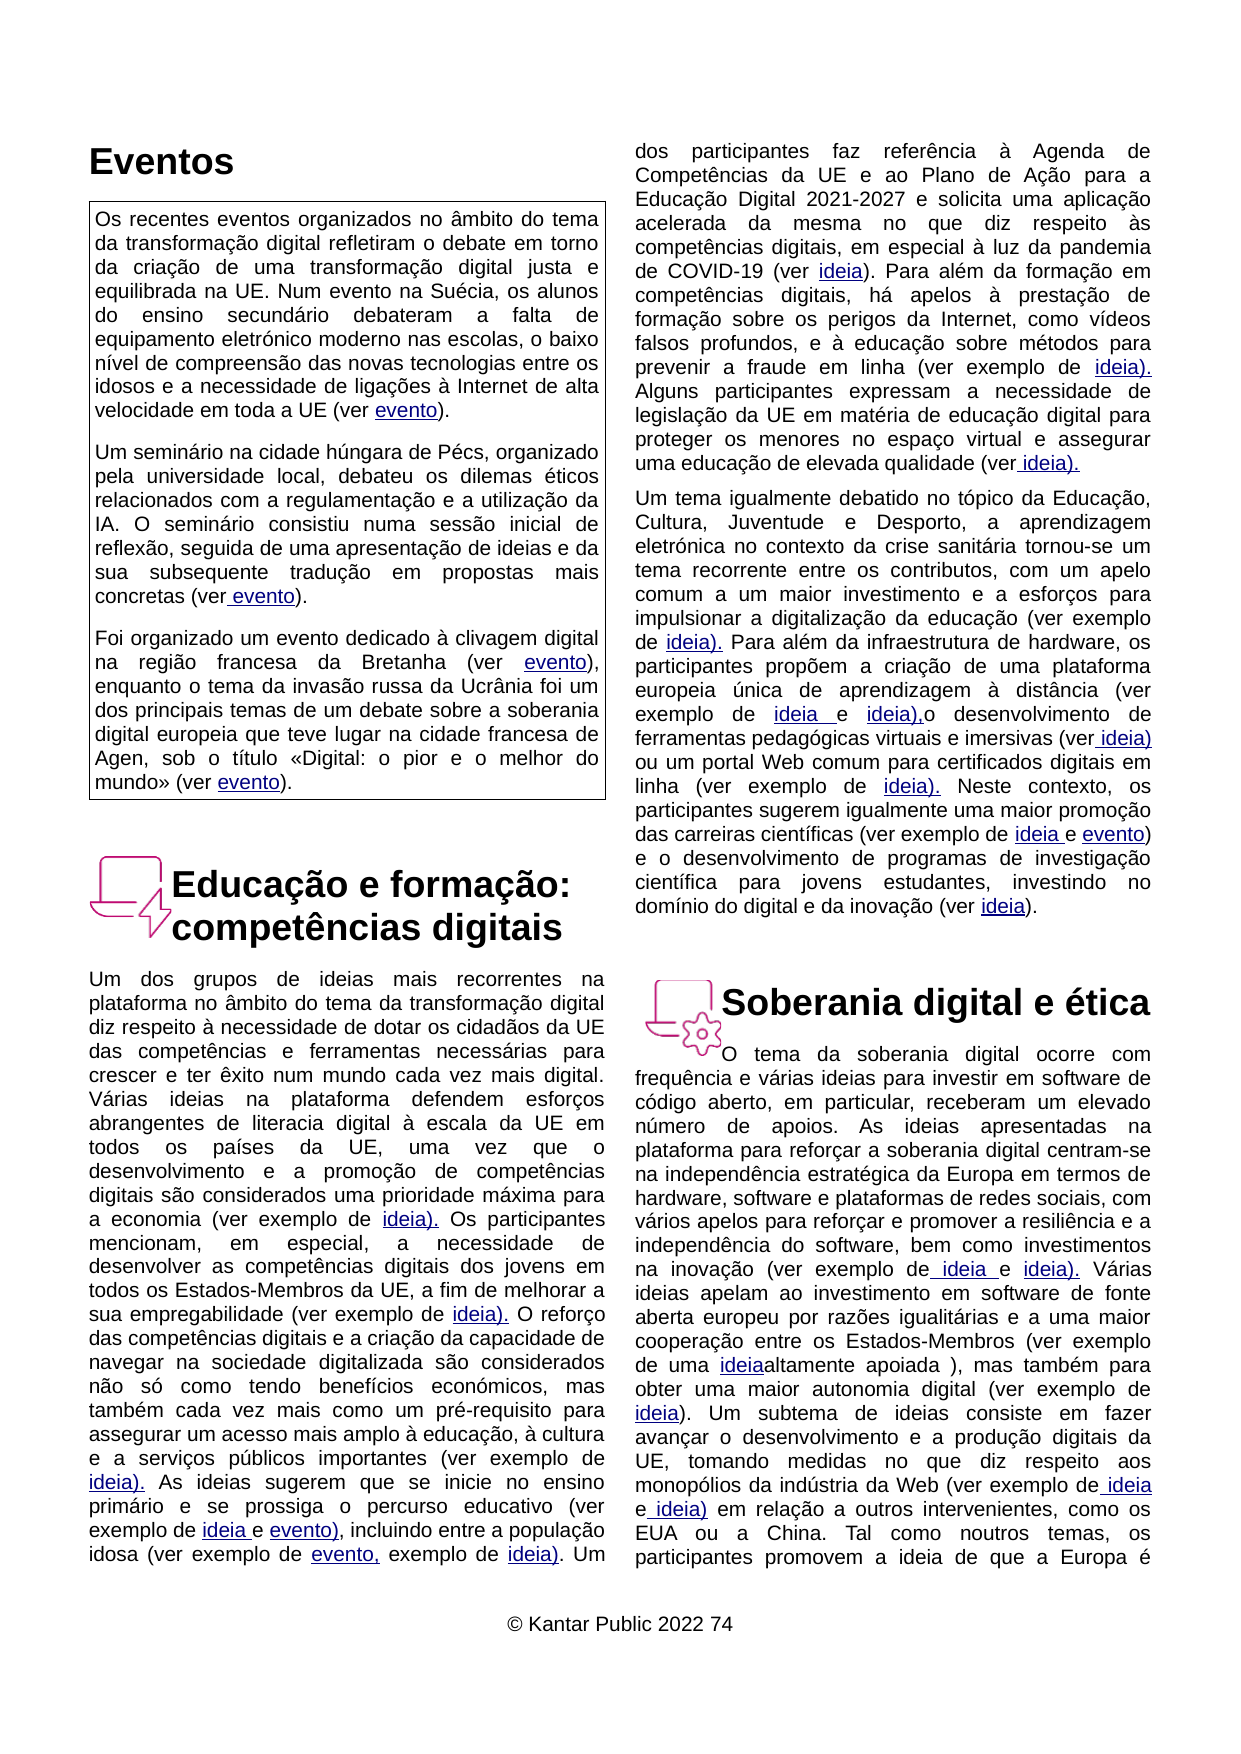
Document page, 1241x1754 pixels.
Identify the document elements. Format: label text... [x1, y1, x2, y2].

text Um tema igualmente debatido no tópico da Educação, Cultura, Juventude e Desporto, a aprendizagem eletrónica no contexto da crise sanitária tornou-se um tema recorrente entre os contributos, com um apelo comum a um maior investimento e a esforços para impulsionar a digitalização da educação (ver exemplo de ideia). Para além da infraestrutura de hardware, os participantes propõem a criação de uma plataforma europeia única de aprendizagem à distância (ver exemplo de ideia e ideia),o desenvolvimento de ferramentas pedagógicas virtuais e imersivas (ver ideia) ou um portal Web comum para certificados digitais em linha (ver exemplo de ideia). Neste contexto, os participantes sugerem igualmente uma maior promoção das carreiras científicas (ver exemplo de ideia e evento) e o desenvolvimento de programas de investigação científica para jovens estudantes, investindo no domínio do digital e da inovação (ver ideia). [635, 486, 1152, 917]
text Um seminário na cidade húngara de Pécs, organizado pela universidade local, debateu os dilemas éticos relacionados com a regulamentação e a utilização da IA. O seminário consistiu numa sessão inicial de reflexão, seguida de uma apresentação de ideias e da sua subsequente tradução em propostas mais concretas (ver evento). [90, 434, 605, 614]
picture [89, 856, 172, 938]
text O tema da soberania digital ocorre com frequência e várias ideias para investir em software de código aberto, em particular, receberam um elevado número de apoios. As ideias apresentadas na plataforma para reforçar a soberania digital centram-se na independência estratégica da Europa em termos de hardware, software e plataformas de redes sociais, com vários apelos para reforçar e promover a resiliência e a independência do software, bem como investimentos na inovação (ver exemplo de ideia e ideia). Várias ideias apelam ao investimento em software de fonte aberta europeu por razões igualitárias e a uma maior cooperação entre os Estados-Membros (ver exemplo de uma ideiaaltamente apoiada ), mas também para obter uma maior autonomia digital (ver exemplo de ideia). Um subtema de ideias consiste em fazer avançar o desenvolvimento e a produção digitais da UE, tomando medidas no que diz respeito aos monopólios da indústria da Web (ver exemplo de ideia e ideia) em relação a outros intervenientes, como os EUA ou a China. Tal como noutros temas, os participantes promovem a ideia de que a Europa é [635, 1042, 1152, 1569]
text Foi organizado um evento dedicado à clivagem digital na região francesa da Bretanha (ver evento), enquanto o tema da invasão russa da Ucrânia foi um dos principais temas de um debate sobre a soberania digital europeia que teve lugar na cidade francesa de Agen, sob o título «Digital: o pior e o melhor do mundo» (ver evento). [90, 620, 605, 799]
text dos participantes faz referência à Agenda de Competências da UE e ao Plano de Ação para a Educação Digital 2021-2027 e solicita uma aplicação acelerada da mesma no que diz respeito às competências digitais, em especial à luz da pandemia de COVID-19 (ver ideia). Para além da formação em competências digitais, há apelos à prestação de formação sobre os perigos da Internet, como vídeos falsos profundos, e à educação sobre métodos para prevenir a fraude em linha (ver exemplo de ideia). Alguns participantes expressam a necessidade de legislação da UE em matéria de educação digital para proteger os menores no espaço virtual e assegurar uma educação de elevada qualidade (ver ideia). [635, 139, 1152, 474]
text Um dos grupos de ideias mais recorrentes na plataforma no âmbito do tema da transformação digital diz respeito à necessidade de dotar os cidadãos da UE das competências e ferramentas necessárias para crescer e ter êxito num mundo cada vez mais digital. Várias ideias na plataforma defendem esforços abrangentes de literacia digital à escala da UE em todos os países da UE, uma vez que o desenvolvimento e a promoção de competências digitais são considerados uma prioridade máxima para a economia (ver exemplo de ideia). Os participantes mencionam, em especial, a necessidade de desenvolver as competências digitais dos jovens em todos os Estados-Membros da UE, a fim de melhorar a sua empregabilidade (ver exemplo de ideia). O reforço das competências digitais e a criação da capacidade de navegar na sociedade digitalizada são considerados não só como tendo benefícios económicos, mas também cada vez mais como um pré-requisito para assegurar um acesso mais amplo à educação, à cultura e a serviços públicos importantes (ver exemplo de ideia). As ideias sugerem que se inicie no ensino primário e se prossiga o percurso educativo (ver exemplo de ideia e evento), incluindo entre a população idosa (ver exemplo de evento, exemplo de ideia). Um [88, 967, 605, 1566]
picture [645, 980, 722, 1056]
subtitle Educação e formação: competências digitais [88, 862, 605, 948]
text Os recentes eventos organizados no âmbito do tema da transformação digital refletiram o debate em torno da criação de uma transformação digital justa e equilibrada na UE. Num evento na Suécia, os alunos do ensino secundário debateram a falta de equipamento eletrónico moderno nas escolas, o baixo nível de compreensão das novas tecnologias entre os idosos e a necessidade de ligações à Internet de alta velocidade em toda a UE (ver evento). [90, 202, 605, 428]
subtitle Soberania digital e ética [722, 980, 1152, 1023]
subtitle Eventos [88, 139, 605, 182]
